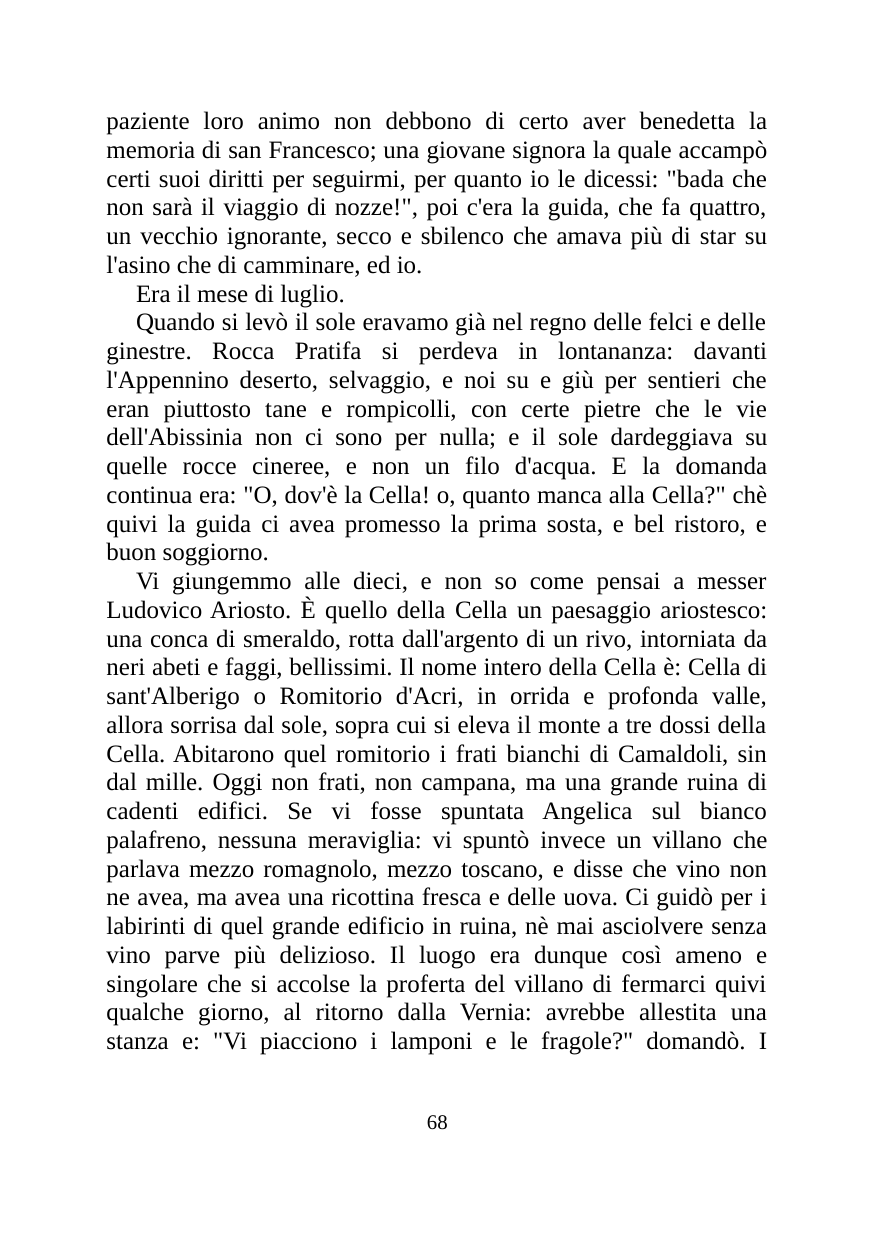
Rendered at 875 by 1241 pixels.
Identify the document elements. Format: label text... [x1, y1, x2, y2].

text Quando si levò il sole eravamo già nel regno delle felci e delle ginestre. Rocca Pratifa si perdeva in lontananza: davanti l'Appennino deserto, selvaggio, e noi su e giù per sentieri che eran piuttosto tane e rompicolli, con certe pietre che le vie dell'Abissinia non ci sono per nulla; e il sole dardeggiava su quelle rocce cineree, e non un filo d'acqua. E la domanda continua era: "O, dov'è la Cella! o, quanto manca alla Cella?" chè quivi la guida ci avea promesso la prima sosta, e bel ristoro, e buon soggiorno. [106, 307, 768, 566]
text Vi giungemmo alle dieci, e non so come pensai a messer Ludovico Ariosto. È quello della Cella un paesaggio ariostesco: una conca di smeraldo, rotta dall'argento di un rivo, intorniata da neri abeti e faggi, bellissimi. Il nome intero della Cella è: Cella di sant'Alberigo o Romitorio d'Acri, in orrida e profonda valle, allora sorrisa dal sole, sopra cui si eleva il monte a tre dossi della Cella. Abitarono quel romitorio i frati bianchi di Camaldoli, sin dal mille. Oggi non frati, non campana, ma una grande ruina di cadenti edifici. Se vi fosse spuntata Angelica sul bianco palafreno, nessuna meraviglia: vi spuntò invece un villano che parlava mezzo romagnolo, mezzo toscano, e disse che vino non ne avea, ma avea una ricottina fresca e delle uova. Ci guidò per i labirinti di quel grande edificio in ruina, nè mai asciolvere senza vino parve più delizioso. Il luogo era dunque così ameno e singolare che si accolse la proferta del villano di fermarci quivi qualche giorno, al ritorno dalla Vernia: avrebbe allestita una stanza e: "Vi piacciono i lamponi e le fragole?" domandò. I [106, 566, 768, 1055]
text Era il mese di luglio. [106, 279, 768, 307]
text paziente loro animo non debbono di certo aver benedetta la memoria di san Francesco; una giovane signora la quale accampò certi suoi diritti per seguirmi, per quanto io le dicessi: "bada che non sarà il viaggio di nozze!", poi c'era la guida, che fa quattro, un vecchio ignorante, secco e sbilenco che amava più di star su l'asino che di camminare, ed io. [106, 106, 768, 279]
